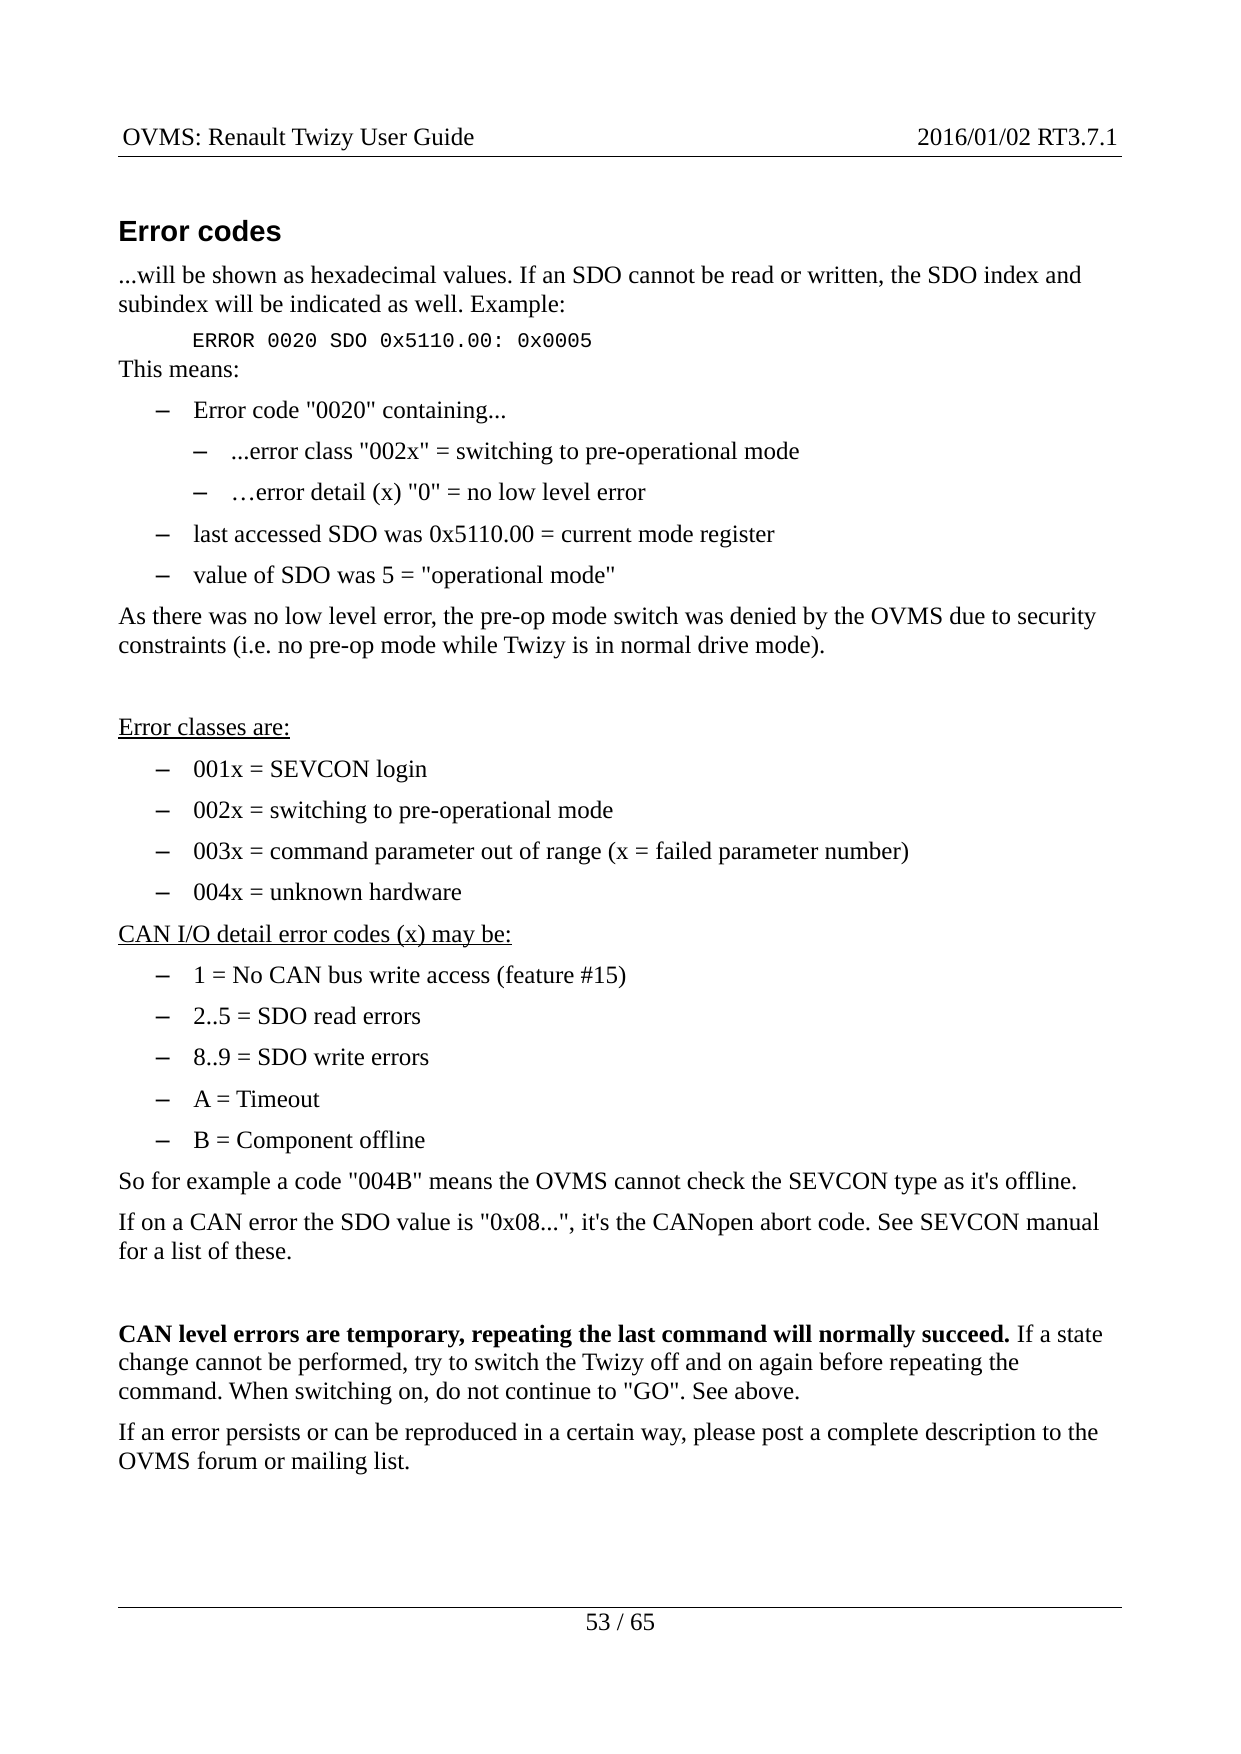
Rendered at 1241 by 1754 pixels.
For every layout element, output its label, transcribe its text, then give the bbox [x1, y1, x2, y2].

list 001x = SEVCON login [156, 754, 1122, 782]
list 003x = command parameter out of range (x = failed parameter number) [156, 836, 1122, 865]
list 004x = unknown hardware [156, 877, 1122, 906]
list 1 = No CAN bus write access (feature #15) [156, 960, 1122, 989]
text CAN I/O detail error codes (x) may be: [118, 919, 1122, 947]
text So for example a code "004B" means the OVMS cannot check the SEVCON type as it's offline. [118, 1166, 1122, 1195]
text ...will be shown as hexadecimal values. If an SDO cannot be read or written, the SDO index and subindex will be indicated as well. Example: [118, 260, 1122, 317]
subtitle Error codes [118, 214, 1122, 247]
list 002x = switching to pre-operational mode [156, 795, 1122, 824]
list 8..9 = SDO write errors [156, 1042, 1122, 1071]
list ...error class "002x" = switching to pre-operational mode [193, 436, 1122, 465]
list 2..5 = SDO read errors [156, 1001, 1122, 1030]
list …error detail (x) "0" = no low level error [193, 477, 1122, 506]
list A = Timeout [156, 1084, 1122, 1112]
text If on a CAN error the SDO value is "0x08...", it's the CANopen abort code. See SEVCON manual for a list of these. [118, 1207, 1122, 1265]
list last accessed SDO was 0x5110.00 = current mode register [156, 519, 1122, 547]
list B = Component offline [156, 1125, 1122, 1154]
list value of SDO was 5 = "operational mode" [156, 560, 1122, 589]
list Error code "0020" containing... [156, 395, 1122, 424]
text As there was no low level error, the pre-op mode switch was denied by the OVMS due to security constraints (i.e. no pre-op mode while Twizy is in normal drive mode). [118, 601, 1122, 659]
text If an error persists or can be reproduced in a certain way, please post a complete description to the OVMS forum or mailing list. [118, 1417, 1122, 1475]
text This means: [118, 354, 1122, 382]
text CAN level errors are temporary, repeating the last command will normally succeed. If a state change cannot be performed, try to switch the Twizy off and on again before repeating the command. When switching on, do not continue to "GO". See above. [118, 1319, 1122, 1405]
text ERROR 0020 SDO 0x5110.00: 0x0005 [118, 330, 1122, 354]
text Error classes are: [118, 712, 1122, 741]
